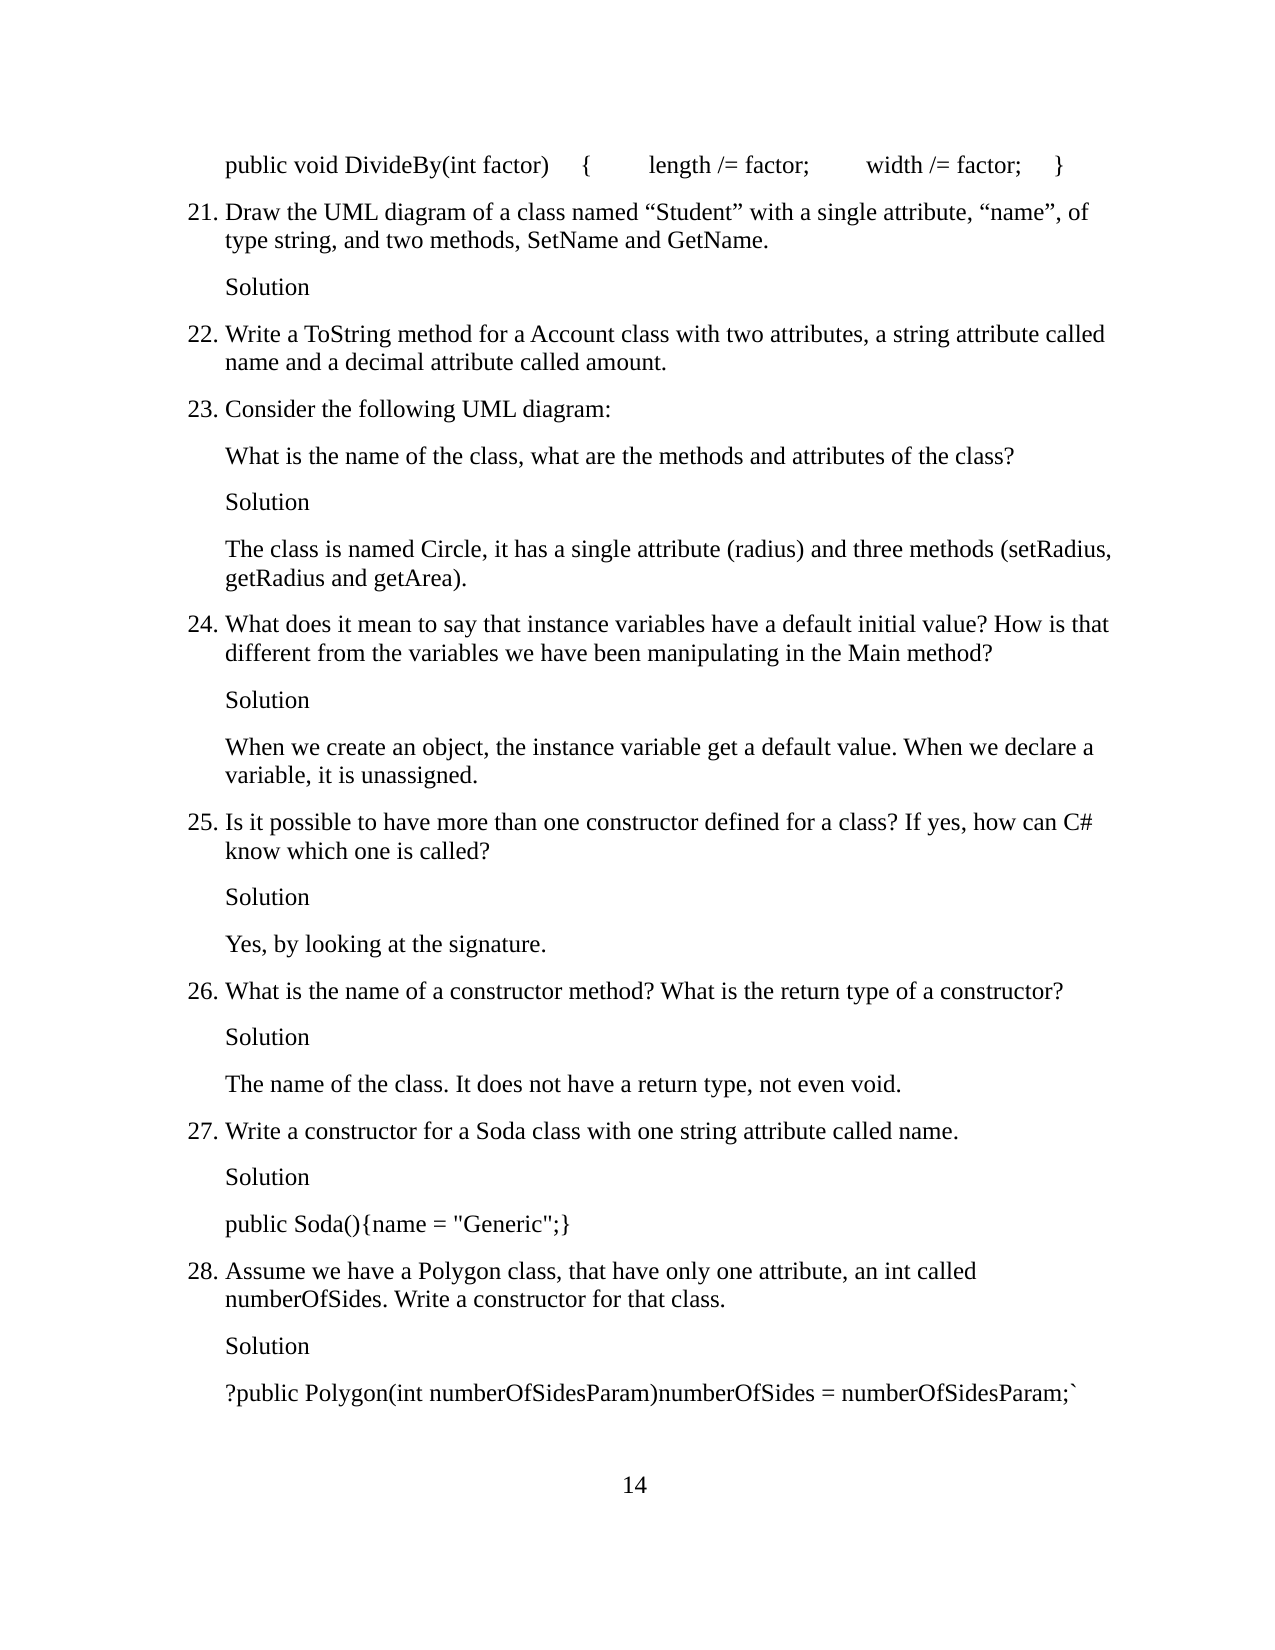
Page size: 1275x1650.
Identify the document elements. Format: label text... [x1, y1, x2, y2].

list Solution [187, 272, 1125, 301]
list What is the name of a constructor method? What is the return type of a constructor? [187, 976, 1125, 1004]
list The class is named Circle, it has a single attribute (radius) and three methods (setRadius, getRadius and getArea). [187, 534, 1125, 592]
list Solution [187, 685, 1125, 714]
list Assume we have a Polygon class, that have only one attribute, an int called numberOfSides. Write a constructor for that class. [187, 1256, 1125, 1313]
list Solution [187, 487, 1125, 516]
list Yes, by looking at the signature. [187, 929, 1125, 958]
list Write a ToString method for a Account class with two attributes, a string attribute called name and a decimal attribute called amount. [187, 319, 1125, 376]
list Write a constructor for a Soda class with one string attribute called name. [187, 1116, 1125, 1144]
list public void DivideBy(int factor) { length /= factor; width /= factor; } [187, 150, 1125, 179]
list Draw the UML diagram of a class named “Student” with a single attribute, “name”, of type string, and two methods, SetName and GetName. [187, 197, 1125, 254]
list Solution [187, 1331, 1125, 1360]
list Solution [187, 1162, 1125, 1191]
list Is it possible to have more than one constructor defined for a class? If yes, how can C# know which one is called? [187, 807, 1125, 864]
list What does it mean to say that instance variables have a default initial value? How is that different from the variables we have been manipulating in the Main method? [187, 609, 1125, 667]
list Solution [187, 882, 1125, 911]
list Consider the following UML diagram: [187, 394, 1125, 423]
list When we create an object, the instance variable get a default value. When we declare a variable, it is unassigned. [187, 732, 1125, 789]
list The name of the class. It does not have a return type, not even void. [187, 1069, 1125, 1098]
list What is the name of the class, what are the methods and attributes of the class? [187, 441, 1125, 469]
list Solution [187, 1022, 1125, 1051]
list ?public Polygon(int numberOfSidesParam)numberOfSides = numberOfSidesParam;` [187, 1378, 1125, 1407]
list public Soda(){name = "Generic";} [187, 1209, 1125, 1238]
